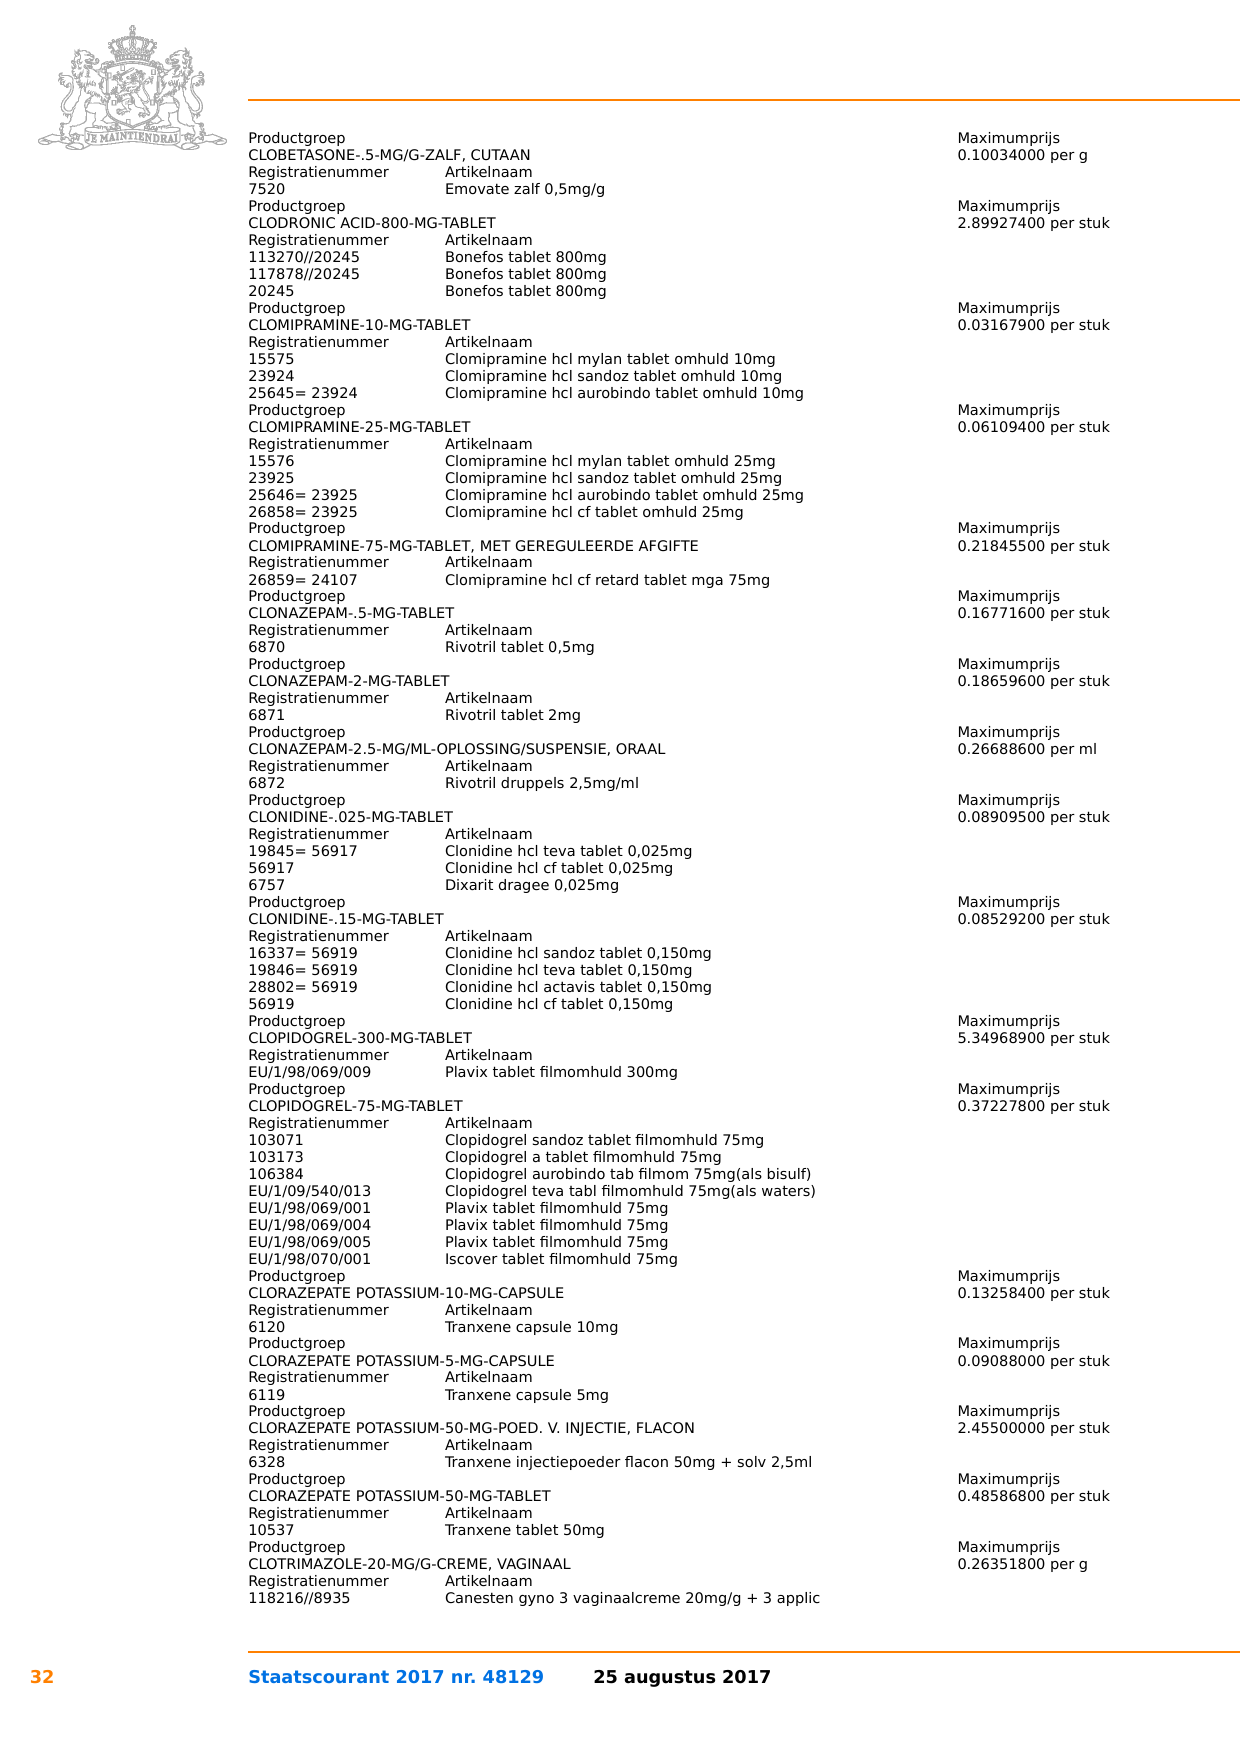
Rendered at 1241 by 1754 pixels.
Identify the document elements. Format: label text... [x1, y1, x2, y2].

table_cell [439, 402, 951, 418]
table_cell CLONAZEPAM-.5-MG-TABLET [248, 605, 951, 622]
table_cell [951, 554, 1163, 571]
table_cell Registratienummer [248, 232, 439, 249]
table_cell 0.16771600 per stuk [951, 605, 1163, 622]
table_cell [439, 894, 951, 911]
table_cell Artikelnaam [439, 1369, 951, 1386]
table_cell Clomipramine hcl aurobindo tablet omhuld 10mg [439, 385, 951, 402]
table_cell Tranxene injectiepoeder flacon 50mg + solv 2,5ml [439, 1454, 951, 1471]
table_cell 26859= 24107 [248, 571, 439, 588]
table_cell Maximumprijs [951, 1335, 1163, 1352]
table_cell [951, 1132, 1163, 1149]
table_cell 16337= 56919 [248, 945, 439, 962]
table_cell 56917 [248, 860, 439, 877]
table_cell [951, 1251, 1163, 1267]
table_cell Registratienummer [248, 1047, 439, 1064]
table_cell EU/1/98/070/001 [248, 1251, 439, 1267]
table_cell 0.06109400 per stuk [951, 419, 1163, 436]
table_cell 0.03167900 per stuk [951, 317, 1163, 334]
table_cell [439, 1335, 951, 1352]
table_cell 2.89927400 per stuk [951, 215, 1163, 232]
table_cell [951, 1217, 1163, 1233]
table_cell 106384 [248, 1166, 439, 1183]
table_cell EU/1/98/069/005 [248, 1234, 439, 1251]
table_cell [951, 860, 1163, 877]
table_cell Iscover tablet filmomhuld 75mg [439, 1251, 951, 1267]
table_cell Artikelnaam [439, 1115, 951, 1132]
table_cell [951, 1454, 1163, 1471]
table_cell CLOPIDOGREL-75-MG-TABLET [248, 1098, 951, 1115]
table_cell CLOPIDOGREL-300-MG-TABLET [248, 1030, 951, 1047]
table_cell Tranxene capsule 5mg [439, 1386, 951, 1403]
table_cell [951, 996, 1163, 1013]
table_cell CLORAZEPATE POTASSIUM-10-MG-CAPSULE [248, 1285, 951, 1301]
table_cell [951, 1386, 1163, 1403]
table_cell [439, 1013, 951, 1030]
table_cell 0.48586800 per stuk [951, 1488, 1163, 1505]
table_cell [951, 843, 1163, 860]
table_cell 0.09088000 per stuk [951, 1353, 1163, 1369]
table_cell [951, 283, 1163, 300]
table_cell Registratienummer [248, 334, 439, 351]
table_cell 20245 [248, 283, 439, 300]
table_cell Registratienummer [248, 1301, 439, 1318]
table_cell [951, 470, 1163, 486]
table_cell [951, 334, 1163, 351]
picture [38, 25, 227, 150]
table_cell Rivotril druppels 2,5mg/ml [439, 775, 951, 792]
table_cell Clomipramine hcl mylan tablet omhuld 25mg [439, 453, 951, 469]
table_cell [439, 1268, 951, 1284]
table_cell Maximumprijs [951, 1081, 1163, 1098]
table_cell Artikelnaam [439, 690, 951, 707]
table_cell Maximumprijs [951, 1403, 1163, 1420]
table_cell Maximumprijs [951, 588, 1163, 605]
table_cell Registratienummer [248, 436, 439, 452]
table_cell Productgroep [248, 1081, 439, 1098]
table_cell [951, 979, 1163, 996]
table_cell Maximumprijs [951, 402, 1163, 418]
table_cell Bonefos tablet 800mg [439, 249, 951, 266]
table_cell Productgroep [248, 520, 439, 537]
table_cell [951, 504, 1163, 520]
table_cell 6119 [248, 1386, 439, 1403]
table_cell Clopidogrel teva tabl filmomhuld 75mg(als waters) [439, 1183, 951, 1199]
table_cell Artikelnaam [439, 758, 951, 775]
table_cell CLONIDINE-.025-MG-TABLET [248, 809, 951, 826]
table_cell [951, 826, 1163, 843]
table_cell Maximumprijs [951, 1268, 1163, 1284]
table_cell Artikelnaam [439, 1301, 951, 1318]
table_cell Artikelnaam [439, 554, 951, 571]
table_cell 15575 [248, 351, 439, 368]
table_cell 6120 [248, 1319, 439, 1335]
table_cell Clomipramine hcl aurobindo tablet omhuld 25mg [439, 486, 951, 503]
table_cell Artikelnaam [439, 232, 951, 249]
table_cell Artikelnaam [439, 1437, 951, 1454]
table_cell [951, 1166, 1163, 1183]
table_cell Productgroep [248, 724, 439, 741]
table_cell Maximumprijs [951, 656, 1163, 673]
table_cell 2.45500000 per stuk [951, 1420, 1163, 1437]
table_cell 113270//20245 [248, 249, 439, 266]
table_cell [439, 656, 951, 673]
table_cell Registratienummer [248, 928, 439, 945]
table_cell Clonidine hcl teva tablet 0,025mg [439, 843, 951, 860]
table_cell 5.34968900 per stuk [951, 1030, 1163, 1047]
table_cell Productgroep [248, 300, 439, 317]
table_cell Registratienummer [248, 1437, 439, 1454]
table_cell Maximumprijs [951, 520, 1163, 537]
table_cell Clonidine hcl sandoz tablet 0,150mg [439, 945, 951, 962]
table_cell CLORAZEPATE POTASSIUM-50-MG-TABLET [248, 1488, 951, 1505]
table_cell [951, 1573, 1163, 1590]
table_cell [439, 792, 951, 809]
table_cell Productgroep [248, 1268, 439, 1284]
table_cell Maximumprijs [951, 300, 1163, 317]
table_cell Artikelnaam [439, 334, 951, 351]
table_cell [951, 1064, 1163, 1081]
table_cell Artikelnaam [439, 1505, 951, 1522]
table_cell Clomipramine hcl cf retard tablet mga 75mg [439, 571, 951, 588]
table_cell Productgroep [248, 402, 439, 418]
table_cell Clonidine hcl actavis tablet 0,150mg [439, 979, 951, 996]
table_cell [951, 758, 1163, 775]
table_cell 23925 [248, 470, 439, 486]
table_cell Rivotril tablet 2mg [439, 707, 951, 724]
table_cell Registratienummer [248, 758, 439, 775]
table_cell Emovate zalf 0,5mg/g [439, 181, 951, 198]
table_cell 0.26688600 per ml [951, 741, 1163, 758]
table_cell [439, 198, 951, 215]
table_cell Productgroep [248, 1335, 439, 1352]
table_cell [439, 1539, 951, 1556]
table_cell 25646= 23925 [248, 486, 439, 503]
table_cell 103173 [248, 1149, 439, 1166]
table_cell Artikelnaam [439, 826, 951, 843]
table_cell Artikelnaam [439, 622, 951, 639]
table_cell Registratienummer [248, 1573, 439, 1590]
table_cell CLODRONIC ACID-800-MG-TABLET [248, 215, 951, 232]
table_cell EU/1/98/069/009 [248, 1064, 439, 1081]
table_cell EU/1/98/069/001 [248, 1200, 439, 1217]
table_cell 0.08909500 per stuk [951, 809, 1163, 826]
table_cell [951, 453, 1163, 469]
table_cell Productgroep [248, 198, 439, 215]
table_cell Plavix tablet filmomhuld 75mg [439, 1200, 951, 1217]
table_cell 7520 [248, 181, 439, 198]
table_cell Artikelnaam [439, 164, 951, 181]
table_cell Registratienummer [248, 690, 439, 707]
table_cell Clomipramine hcl sandoz tablet omhuld 25mg [439, 470, 951, 486]
table_cell Clonidine hcl teva tablet 0,150mg [439, 962, 951, 979]
table_cell Plavix tablet filmomhuld 300mg [439, 1064, 951, 1081]
table_cell Registratienummer [248, 826, 439, 843]
table_cell Clopidogrel sandoz tablet filmomhuld 75mg [439, 1132, 951, 1149]
table_cell CLOMIPRAMINE-75-MG-TABLET, MET GEREGULEERDE AFGIFTE [248, 538, 951, 554]
table_cell [951, 351, 1163, 368]
table_cell Artikelnaam [439, 1047, 951, 1064]
table_cell Productgroep [248, 894, 439, 911]
table_cell 0.26351800 per g [951, 1556, 1163, 1573]
table_cell EU/1/09/540/013 [248, 1183, 439, 1199]
table_cell 0.18659600 per stuk [951, 673, 1163, 690]
table_cell 6872 [248, 775, 439, 792]
table_cell [951, 877, 1163, 894]
table_cell Maximumprijs [951, 130, 1163, 147]
table_cell CLOTRIMAZOLE-20-MG/G-CREME, VAGINAAL [248, 1556, 951, 1573]
table_cell [951, 1200, 1163, 1217]
table_cell CLONIDINE-.15-MG-TABLET [248, 911, 951, 928]
table_cell Maximumprijs [951, 792, 1163, 809]
table_cell CLOMIPRAMINE-10-MG-TABLET [248, 317, 951, 334]
table_cell [951, 232, 1163, 249]
table_cell [951, 1319, 1163, 1335]
table_cell [951, 928, 1163, 945]
table_cell Artikelnaam [439, 1573, 951, 1590]
table_cell CLORAZEPATE POTASSIUM-5-MG-CAPSULE [248, 1353, 951, 1369]
table_cell Productgroep [248, 588, 439, 605]
table_cell 0.37227800 per stuk [951, 1098, 1163, 1115]
table_cell Registratienummer [248, 164, 439, 181]
table_cell [439, 1081, 951, 1098]
table_cell Productgroep [248, 792, 439, 809]
table_cell [951, 385, 1163, 402]
table_cell Maximumprijs [951, 198, 1163, 215]
table_cell 118216//8935 [248, 1590, 439, 1607]
table_cell [951, 1590, 1163, 1607]
table_cell [951, 266, 1163, 283]
table_cell Productgroep [248, 1403, 439, 1420]
table_cell CLOBETASONE-.5-MG/G-ZALF, CUTAAN [248, 147, 951, 164]
table_cell [951, 1149, 1163, 1166]
table_cell [439, 724, 951, 741]
table_cell 19846= 56919 [248, 962, 439, 979]
table_cell Tranxene tablet 50mg [439, 1522, 951, 1539]
table_cell [951, 1369, 1163, 1386]
table_cell [951, 690, 1163, 707]
table_cell Rivotril tablet 0,5mg [439, 639, 951, 656]
table_cell 0.10034000 per g [951, 147, 1163, 164]
table_cell [439, 1403, 951, 1420]
table_cell Registratienummer [248, 1115, 439, 1132]
table_cell 0.21845500 per stuk [951, 538, 1163, 554]
table_cell Productgroep [248, 130, 439, 147]
table_cell [951, 486, 1163, 503]
table_cell 15576 [248, 453, 439, 469]
table_cell Artikelnaam [439, 928, 951, 945]
table_cell [951, 249, 1163, 266]
table_cell 28802= 56919 [248, 979, 439, 996]
table_cell Bonefos tablet 800mg [439, 283, 951, 300]
table_cell Clopidogrel a tablet filmomhuld 75mg [439, 1149, 951, 1166]
table_cell Registratienummer [248, 554, 439, 571]
table_cell [951, 181, 1163, 198]
table_cell [439, 1471, 951, 1488]
table_cell CLONAZEPAM-2.5-MG/ML-OPLOSSING/SUSPENSIE, ORAAL [248, 741, 951, 758]
table_cell Maximumprijs [951, 1539, 1163, 1556]
table_cell Artikelnaam [439, 436, 951, 452]
table_cell CLOMIPRAMINE-25-MG-TABLET [248, 419, 951, 436]
table_cell Clonidine hcl cf tablet 0,150mg [439, 996, 951, 1013]
table_cell CLORAZEPATE POTASSIUM-50-MG-POED. V. INJECTIE, FLACON [248, 1420, 951, 1437]
table_cell [439, 588, 951, 605]
table_cell [951, 1505, 1163, 1522]
table_cell 6757 [248, 877, 439, 894]
table_cell Canesten gyno 3 vaginaalcreme 20mg/g + 3 applic [439, 1590, 951, 1607]
table_cell [951, 707, 1163, 724]
table_cell [951, 775, 1163, 792]
table_cell Dixarit dragee 0,025mg [439, 877, 951, 894]
table_cell Maximumprijs [951, 1013, 1163, 1030]
table_cell 10537 [248, 1522, 439, 1539]
table_cell 0.08529200 per stuk [951, 911, 1163, 928]
table_cell CLONAZEPAM-2-MG-TABLET [248, 673, 951, 690]
table_cell Productgroep [248, 1013, 439, 1030]
table_cell Clomipramine hcl mylan tablet omhuld 10mg [439, 351, 951, 368]
table_cell Clonidine hcl cf tablet 0,025mg [439, 860, 951, 877]
table_cell [951, 368, 1163, 384]
table_cell [439, 520, 951, 537]
table_cell [951, 1437, 1163, 1454]
table_cell Bonefos tablet 800mg [439, 266, 951, 283]
table_cell Maximumprijs [951, 724, 1163, 741]
table_cell [951, 1522, 1163, 1539]
table_cell Plavix tablet filmomhuld 75mg [439, 1217, 951, 1233]
table_cell 6328 [248, 1454, 439, 1471]
table_cell Plavix tablet filmomhuld 75mg [439, 1234, 951, 1251]
table_cell Productgroep [248, 656, 439, 673]
table_cell [951, 945, 1163, 962]
table_cell [951, 1301, 1163, 1318]
table_cell 6871 [248, 707, 439, 724]
table_cell 0.13258400 per stuk [951, 1285, 1163, 1301]
table_cell Maximumprijs [951, 1471, 1163, 1488]
table_cell [951, 436, 1163, 452]
table_cell [951, 1234, 1163, 1251]
table_cell 19845= 56917 [248, 843, 439, 860]
table_cell [951, 639, 1163, 656]
table_cell Registratienummer [248, 1505, 439, 1522]
table_cell Maximumprijs [951, 894, 1163, 911]
table_cell [439, 130, 951, 147]
table_cell 25645= 23924 [248, 385, 439, 402]
table_cell 117878//20245 [248, 266, 439, 283]
table_cell Tranxene capsule 10mg [439, 1319, 951, 1335]
table_cell 26858= 23925 [248, 504, 439, 520]
table_cell 23924 [248, 368, 439, 384]
table_cell 103071 [248, 1132, 439, 1149]
table_cell Registratienummer [248, 622, 439, 639]
table_cell [951, 1115, 1163, 1132]
table_cell Clomipramine hcl sandoz tablet omhuld 10mg [439, 368, 951, 384]
table_cell [951, 962, 1163, 979]
table_cell Clopidogrel aurobindo tab filmom 75mg(als bisulf) [439, 1166, 951, 1183]
table_cell [439, 300, 951, 317]
table_cell Clomipramine hcl cf tablet omhuld 25mg [439, 504, 951, 520]
table_cell [951, 622, 1163, 639]
table_cell [951, 571, 1163, 588]
table_cell Productgroep [248, 1471, 439, 1488]
table_cell EU/1/98/069/004 [248, 1217, 439, 1233]
table_cell Productgroep [248, 1539, 439, 1556]
table_cell [951, 1183, 1163, 1199]
table_cell 6870 [248, 639, 439, 656]
table_cell [951, 1047, 1163, 1064]
table_cell Registratienummer [248, 1369, 439, 1386]
table_cell [951, 164, 1163, 181]
table_cell 56919 [248, 996, 439, 1013]
